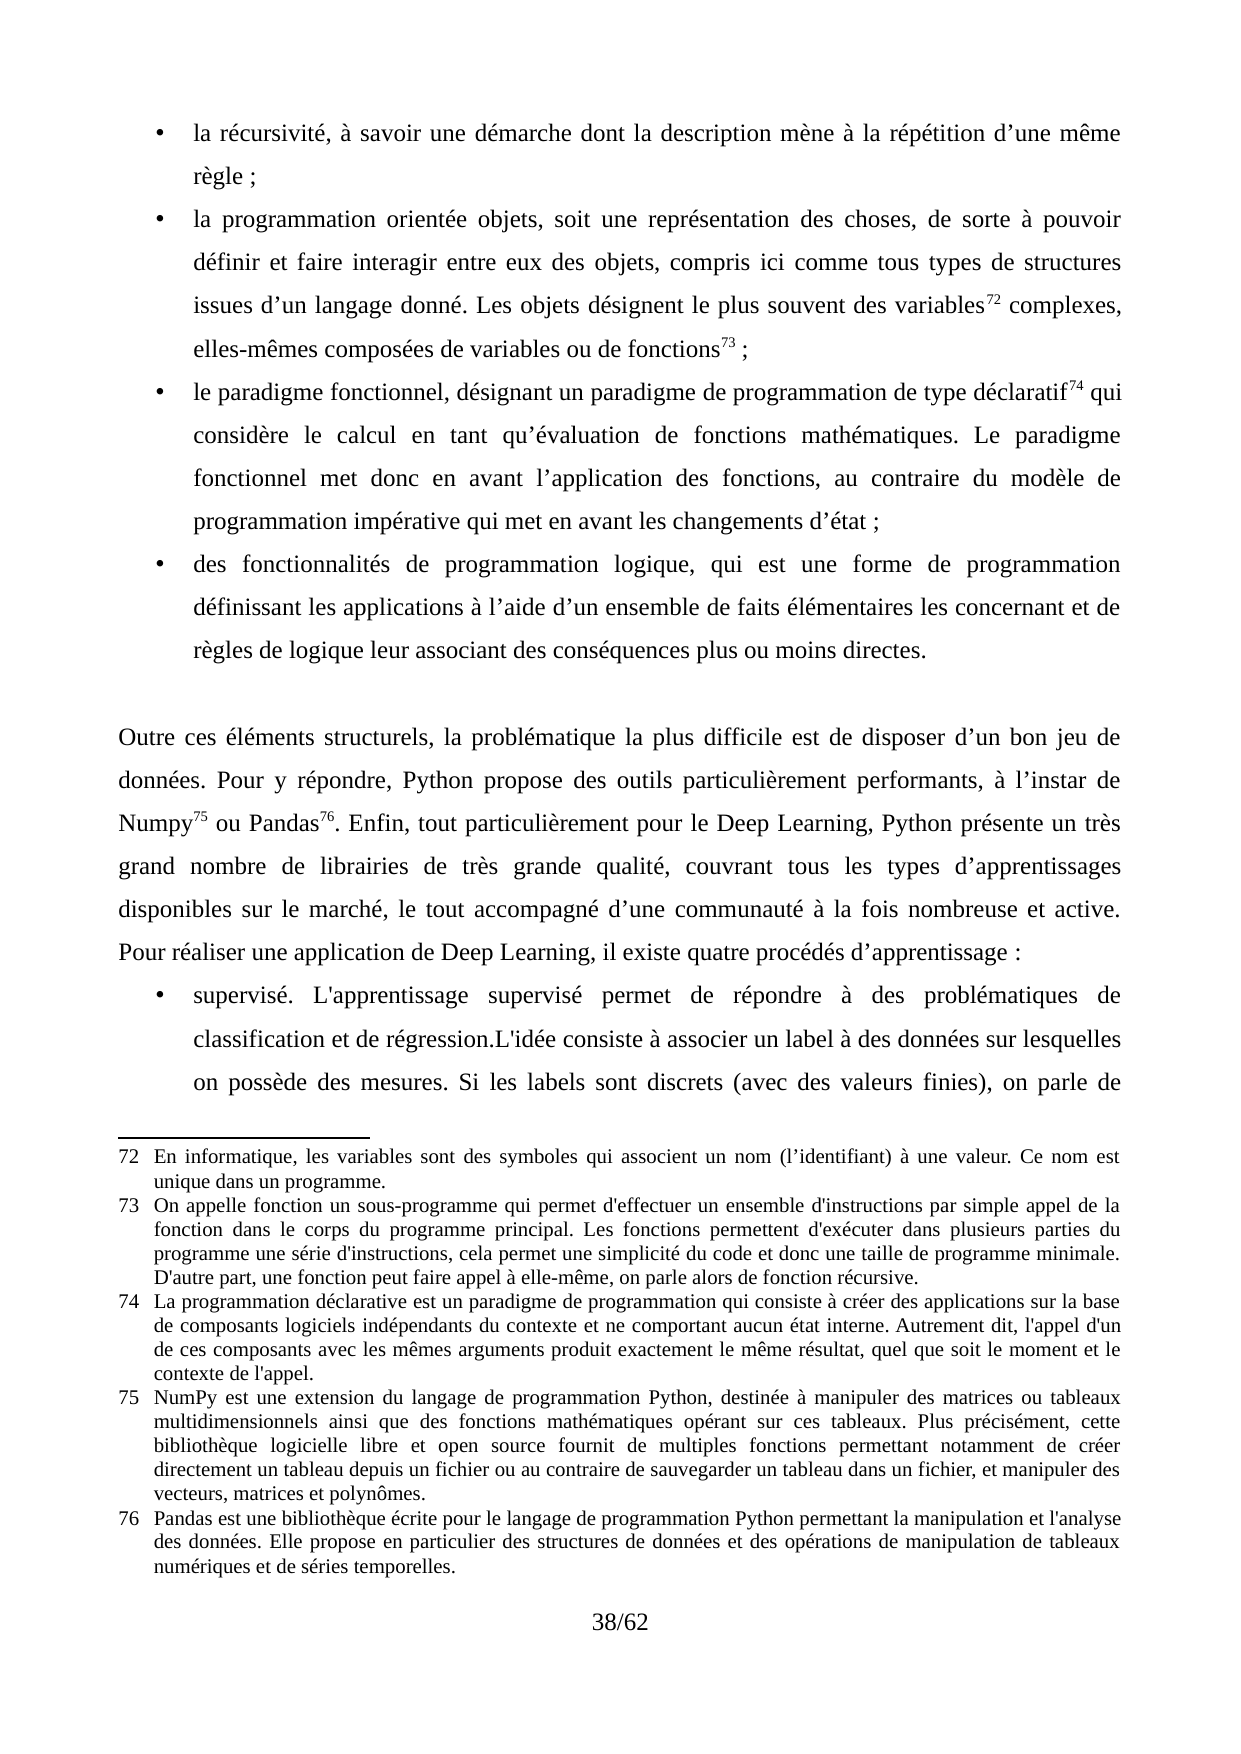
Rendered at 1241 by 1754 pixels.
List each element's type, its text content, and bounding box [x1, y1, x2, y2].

list le paradigme fonctionnel, désignant un paradigme de programmation de type déclaratif qui considère le calcul en tant qu’évaluation de fonctions mathématiques. Le paradigme fonctionnel met donc en avant l’application des fonctions, au contraire du modèle de programmation impérative qui met en avant les changements d’état ; [156, 377, 1122, 535]
list la récursivité, à savoir une démarche dont la description mène à la répétition d’une même règle ; [156, 118, 1122, 190]
list la programmation orientée objets, soit une représentation des choses, de sorte à pouvoir définir et faire interagir entre eux des objets, compris ici comme tous types de structures issues d’un langage donné. Les objets désignent le plus souvent des variables complexes, elles-mêmes composées de variables ou de fonctions ; [156, 204, 1122, 362]
list des fonctionnalités de programmation logique, qui est une forme de programmation définissant les applications à l’aide d’un ensemble de faits élémentaires les concernant et de règles de logique leur associant des conséquences plus ou moins directes. [156, 549, 1122, 664]
list supervisé. L'apprentissage supervisé permet de répondre à des problématiques de classification et de régression.L'idée consiste à associer un label à des données sur lesquelles on possède des mesures. Si les labels sont discrets (avec des valeurs finies), on parle de [156, 981, 1122, 1096]
text Pandas est une bibliothèque écrite pour le langage de programmation Python permettant la manipulation et l'analyse des données. Elle propose en particulier des structures de données et des opérations de manipulation de tableaux numériques et de séries temporelles. [118, 1505, 1122, 1578]
list On appelle fonction un sous-programme qui permet d'effectuer un ensemble d'instructions par simple appel de la fonction dans le corps du programme principal. Les fonctions permettent d'exécuter dans plusieurs parties du programme une série d'instructions, cela permet une simplicité du code et donc une taille de programme minimale. D'autre part, une fonction peut faire appel à elle-même, on parle alors de fonction récursive. [118, 1193, 1122, 1289]
text NumPy est une extension du langage de programmation Python, destinée à manipuler des matrices ou tableaux multidimensionnels ainsi que des fonctions mathématiques opérant sur ces tableaux. Plus précisément, cette bibliothèque logicielle libre et open source fournit de multiples fonctions permettant notamment de créer directement un tableau depuis un fichier ou au contraire de sauvegarder un tableau dans un fichier, et manipuler des vecteurs, matrices et polynômes. [118, 1385, 1122, 1505]
list En informatique, les variables sont des symboles qui associent un nom (l’identifiant) à une valeur. Ce nom est unique dans un programme. [118, 1144, 1122, 1193]
list La programmation déclarative est un paradigme de programmation qui consiste à créer des applications sur la base de composants logiciels indépendants du contexte et ne comportant aucun état interne. Autrement dit, l'appel d'un de ces composants avec les mêmes arguments produit exactement le même résultat, quel que soit le moment et le contexte de l'appel. [118, 1289, 1122, 1385]
text Outre ces éléments structurels, la problématique la plus difficile est de disposer d’un bon jeu de données. Pour y répondre, Python propose des outils particulièrement performants, à l’instar de Numpy ou Pandas. Enfin, tout particulièrement pour le Deep Learning, Python présente un très grand nombre de librairies de très grande qualité, couvrant tous les types d’apprentissages disponibles sur le marché, le tout accompagné d’une communauté à la fois nombreuse et active. Pour réaliser une application de Deep Learning, il existe quatre procédés d’apprentissage : [118, 722, 1122, 966]
